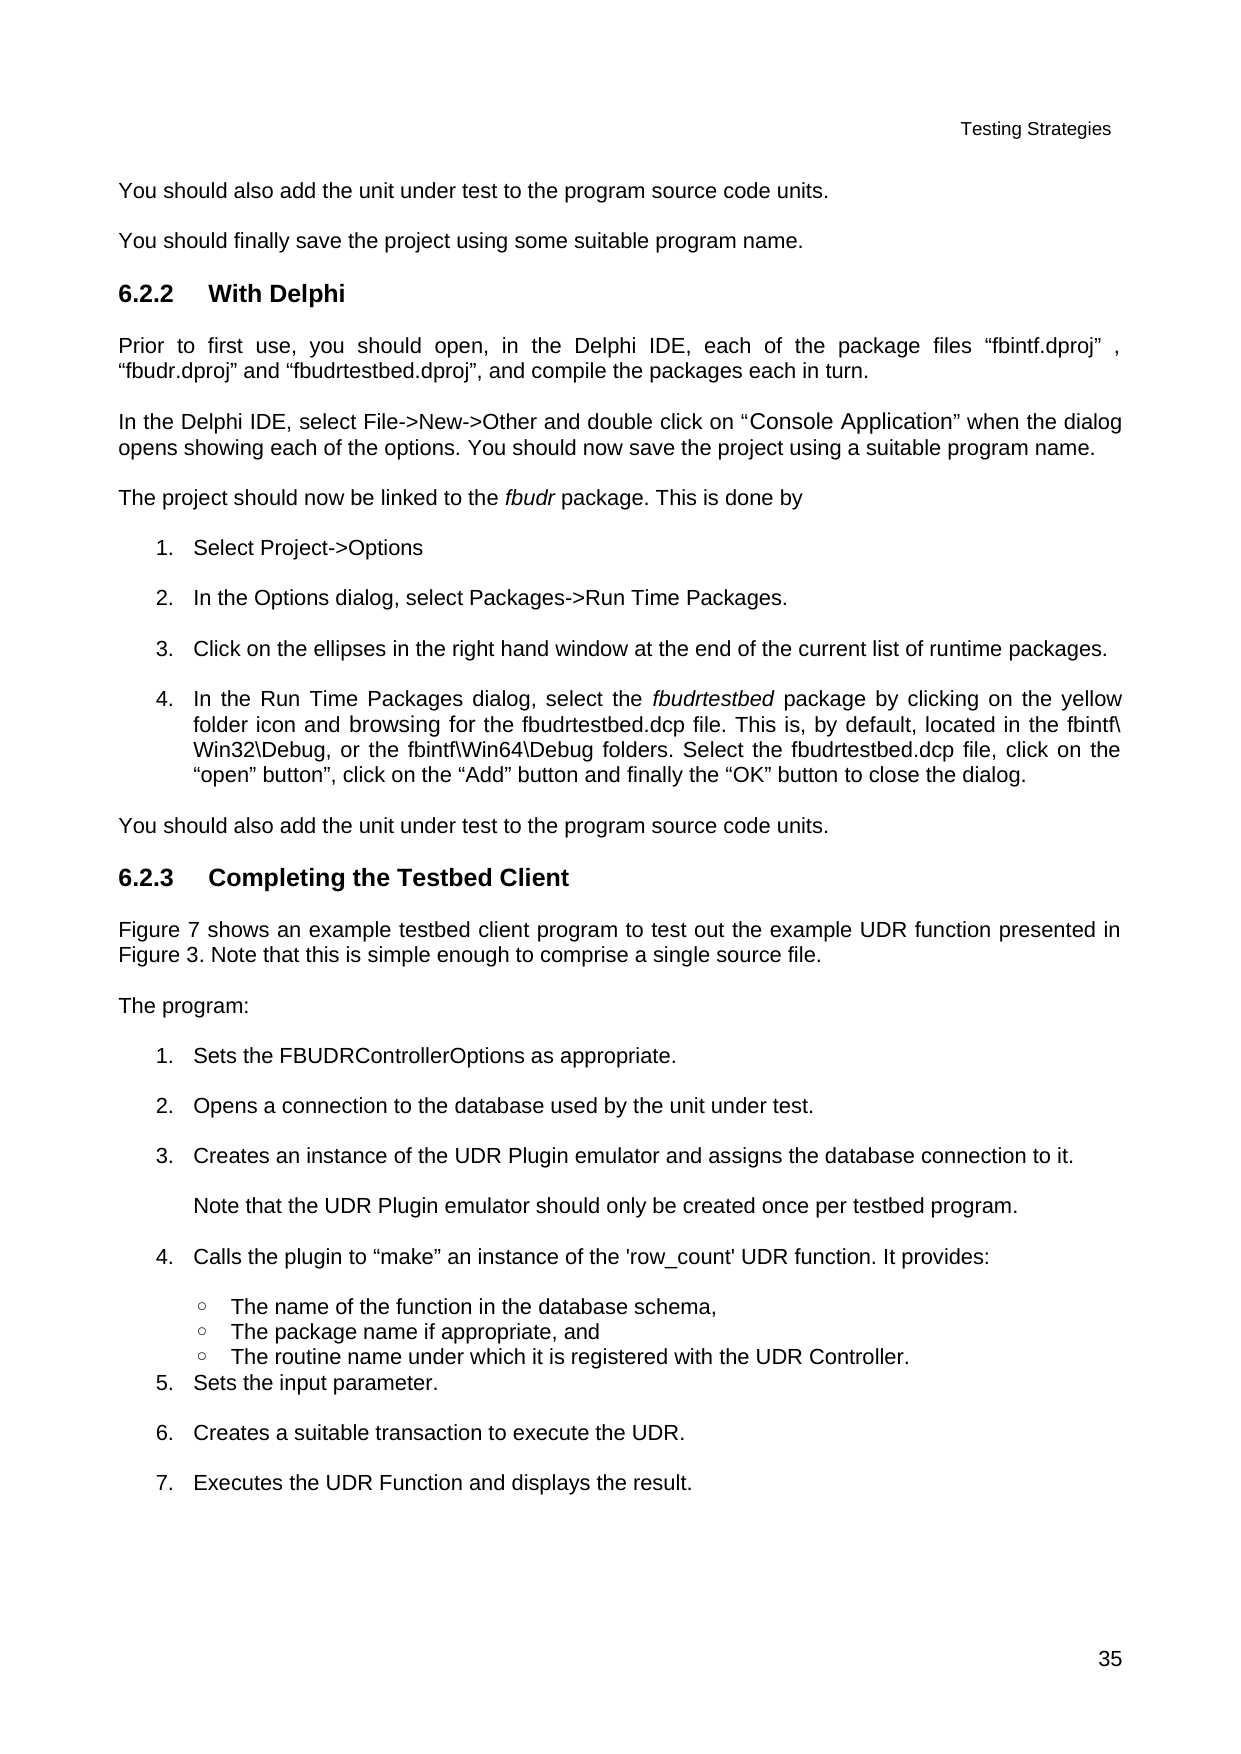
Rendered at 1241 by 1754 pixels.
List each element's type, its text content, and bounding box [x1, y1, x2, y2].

subtitle With Delphi [118, 278, 1122, 307]
text The program: [118, 992, 1122, 1018]
list In the Run Time Packages dialog, select the fbudrtestbed package by clicking on the yellow folder icon and browsing for the fbudrtestbed.dcp file. This is, by default, located in the fbintf\Win32\Debug, or the fbintf\Win64\Debug folders. Select the fbudrtestbed.dcp file, click on the “open” button”, click on the “Add” button and finally the “OK” button to close the dialog. [156, 686, 1122, 788]
list Calls the plugin to “make” an instance of the 'row_count' UDR function. It provides: [156, 1243, 1122, 1269]
text Figure 7 shows an example testbed client program to test out the example UDR function presented in Figure 3. Note that this is simple enough to comprise a single source file. [118, 917, 1122, 967]
list In the Options dialog, select Packages->Run Time Packages. [156, 585, 1122, 610]
list Click on the ellipses in the right hand window at the end of the current list of runtime packages. [156, 635, 1122, 661]
list The name of the function in the database schema, [193, 1294, 1122, 1319]
list The package name if appropriate, and [193, 1319, 1122, 1344]
list The routine name under which it is registered with the UDR Controller. [193, 1344, 1122, 1369]
text Prior to first use, you should open, in the Delphi IDE, each of the package files “fbintf.dproj” , “fbudr.dproj” and “fbudrtestbed.dproj”, and compile the packages each in turn. [118, 333, 1122, 383]
text You should also add the unit under test to the program source code units. [118, 178, 1122, 203]
list Opens a connection to the database used by the unit under test. [156, 1093, 1122, 1118]
text Note that the UDR Plugin emulator should only be created once per testbed program. [193, 1193, 1122, 1218]
text The project should now be linked to the fbudr package. This is done by [118, 485, 1122, 510]
list Select Project->Options [156, 535, 1122, 560]
subtitle Completing the Testbed Client [118, 863, 1122, 892]
list Creates an instance of the UDR Plugin emulator and assigns the database connection to it. [156, 1143, 1122, 1168]
list Sets the FBUDRControllerOptions as appropriate. [156, 1043, 1122, 1068]
list Sets the input parameter. [156, 1369, 1122, 1394]
text You should also add the unit under test to the program source code units. [118, 813, 1122, 838]
text You should finally save the project using some suitable program name. [118, 228, 1122, 253]
list Executes the UDR Function and displays the result. [156, 1470, 1122, 1495]
list Creates a suitable transaction to execute the UDR. [156, 1419, 1122, 1445]
text In the Delphi IDE, select File->New->Other and double click on “Console Application” when the dialog opens showing each of the options. You should now save the project using a suitable program name. [118, 408, 1122, 460]
